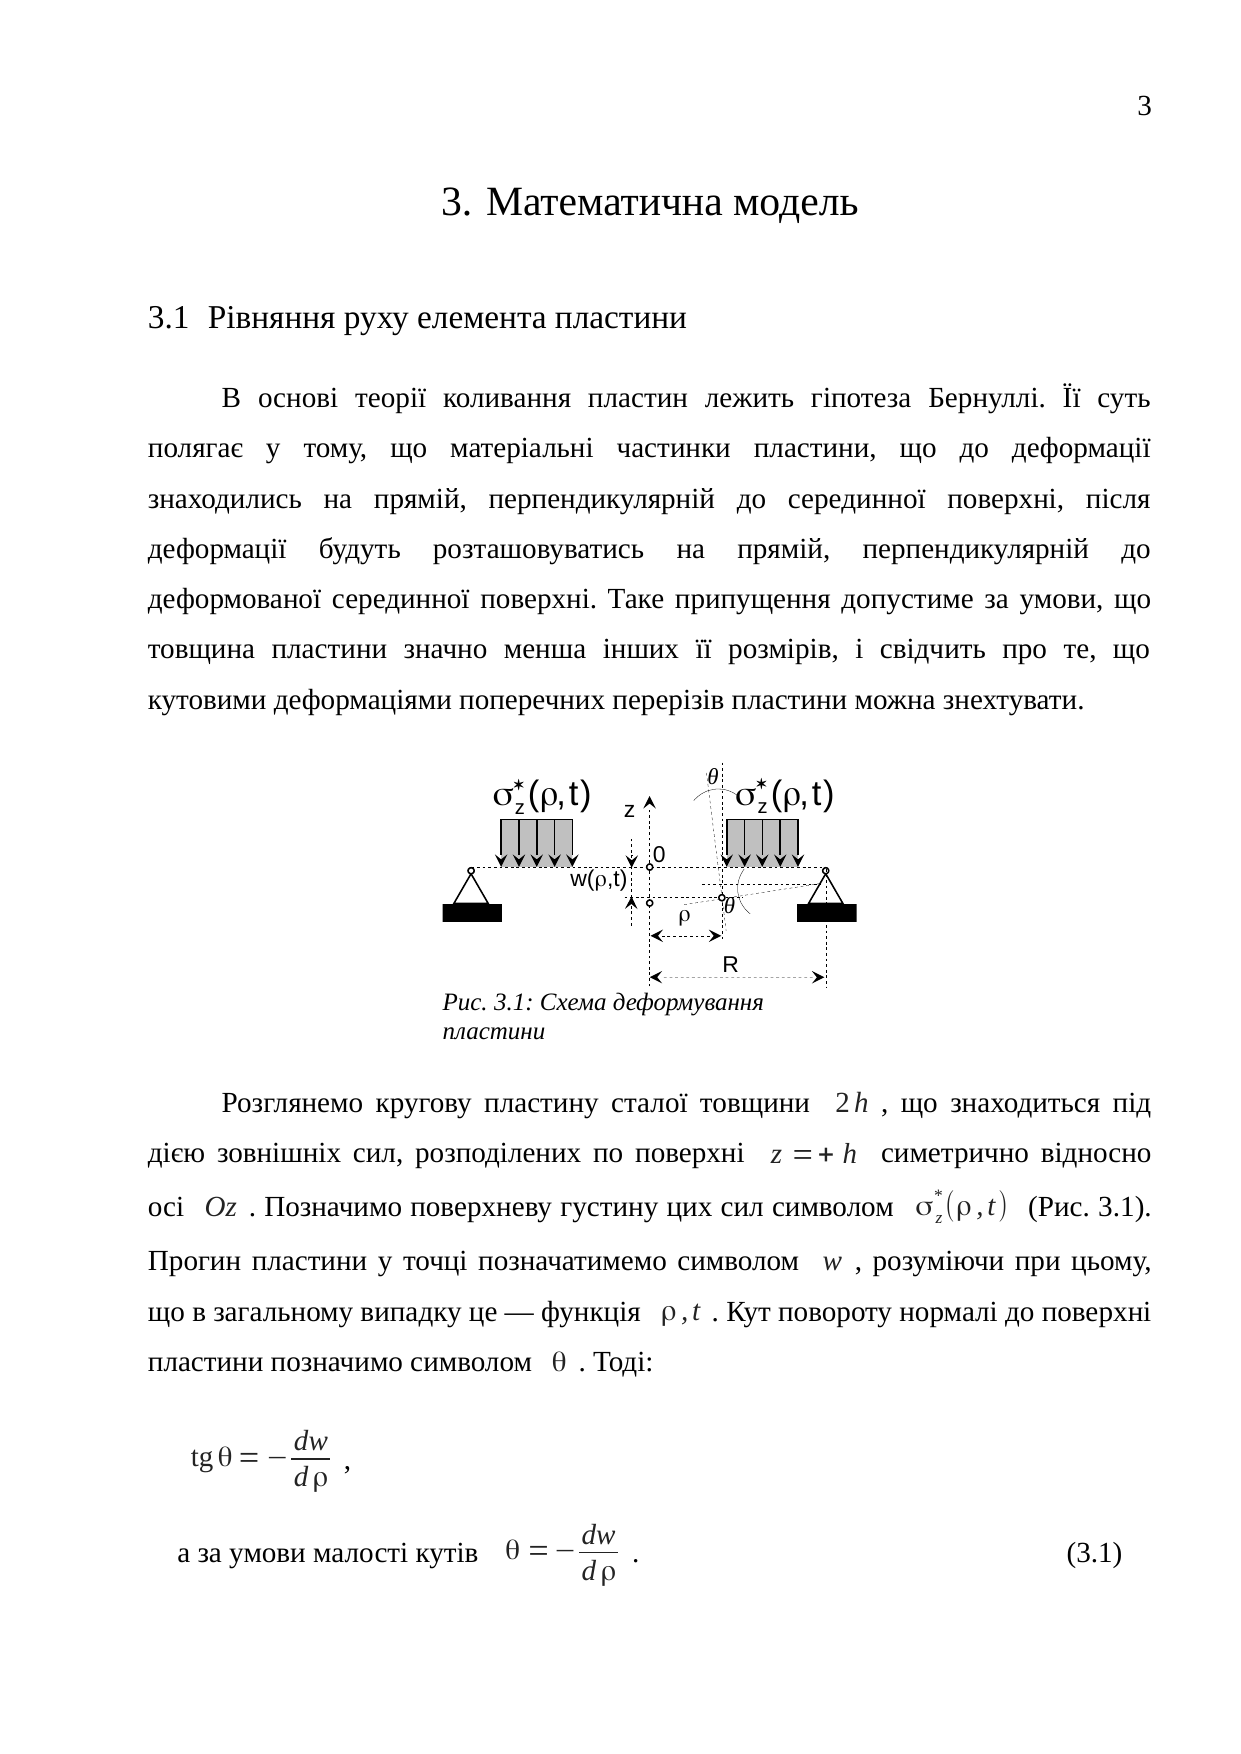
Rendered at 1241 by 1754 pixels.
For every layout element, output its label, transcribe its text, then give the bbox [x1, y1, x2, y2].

text Розглянемо кругову пластину сталої товщини , що знаходиться під дією зовнішніх сил, розподілених по поверхні симетрично відносно осі . Позначимо поверхневу густину цих сил символом (Рис. 3.1). Прогин пластини у точці позначатимемо символом , розуміючи при цьому, що в загальному випадку це — функція . Кут повороту нормалі до поверхні пластини позначимо символом . Тоді: [148, 732, 1152, 1378]
text а за умови малості кутів . (3.1) [148, 1488, 1152, 1617]
text , [148, 1395, 1152, 1488]
text Рис. 3.1: Схема деформування пластини [442, 768, 857, 1045]
subtitle Рівняння руху елемента пластини [148, 298, 1152, 336]
text В основі теорії коливання пластин лежить гіпотеза Бернуллі. Її суть полягає у тому, що матеріальні частинки пластини, що до деформації знаходились на прямій, перпендикулярній до серединної поверхні, після деформації будуть розташовуватись на прямій, перпендикулярній до деформованої серединної поверхні. Таке припущення допустиме за умови, що товщина пластини значно менша інших її розмірів, і свідчить про те, що кутовими деформаціями поперечних перерізів пластини можна знехтувати. [148, 380, 1152, 716]
subtitle Математична модель [148, 176, 1152, 224]
